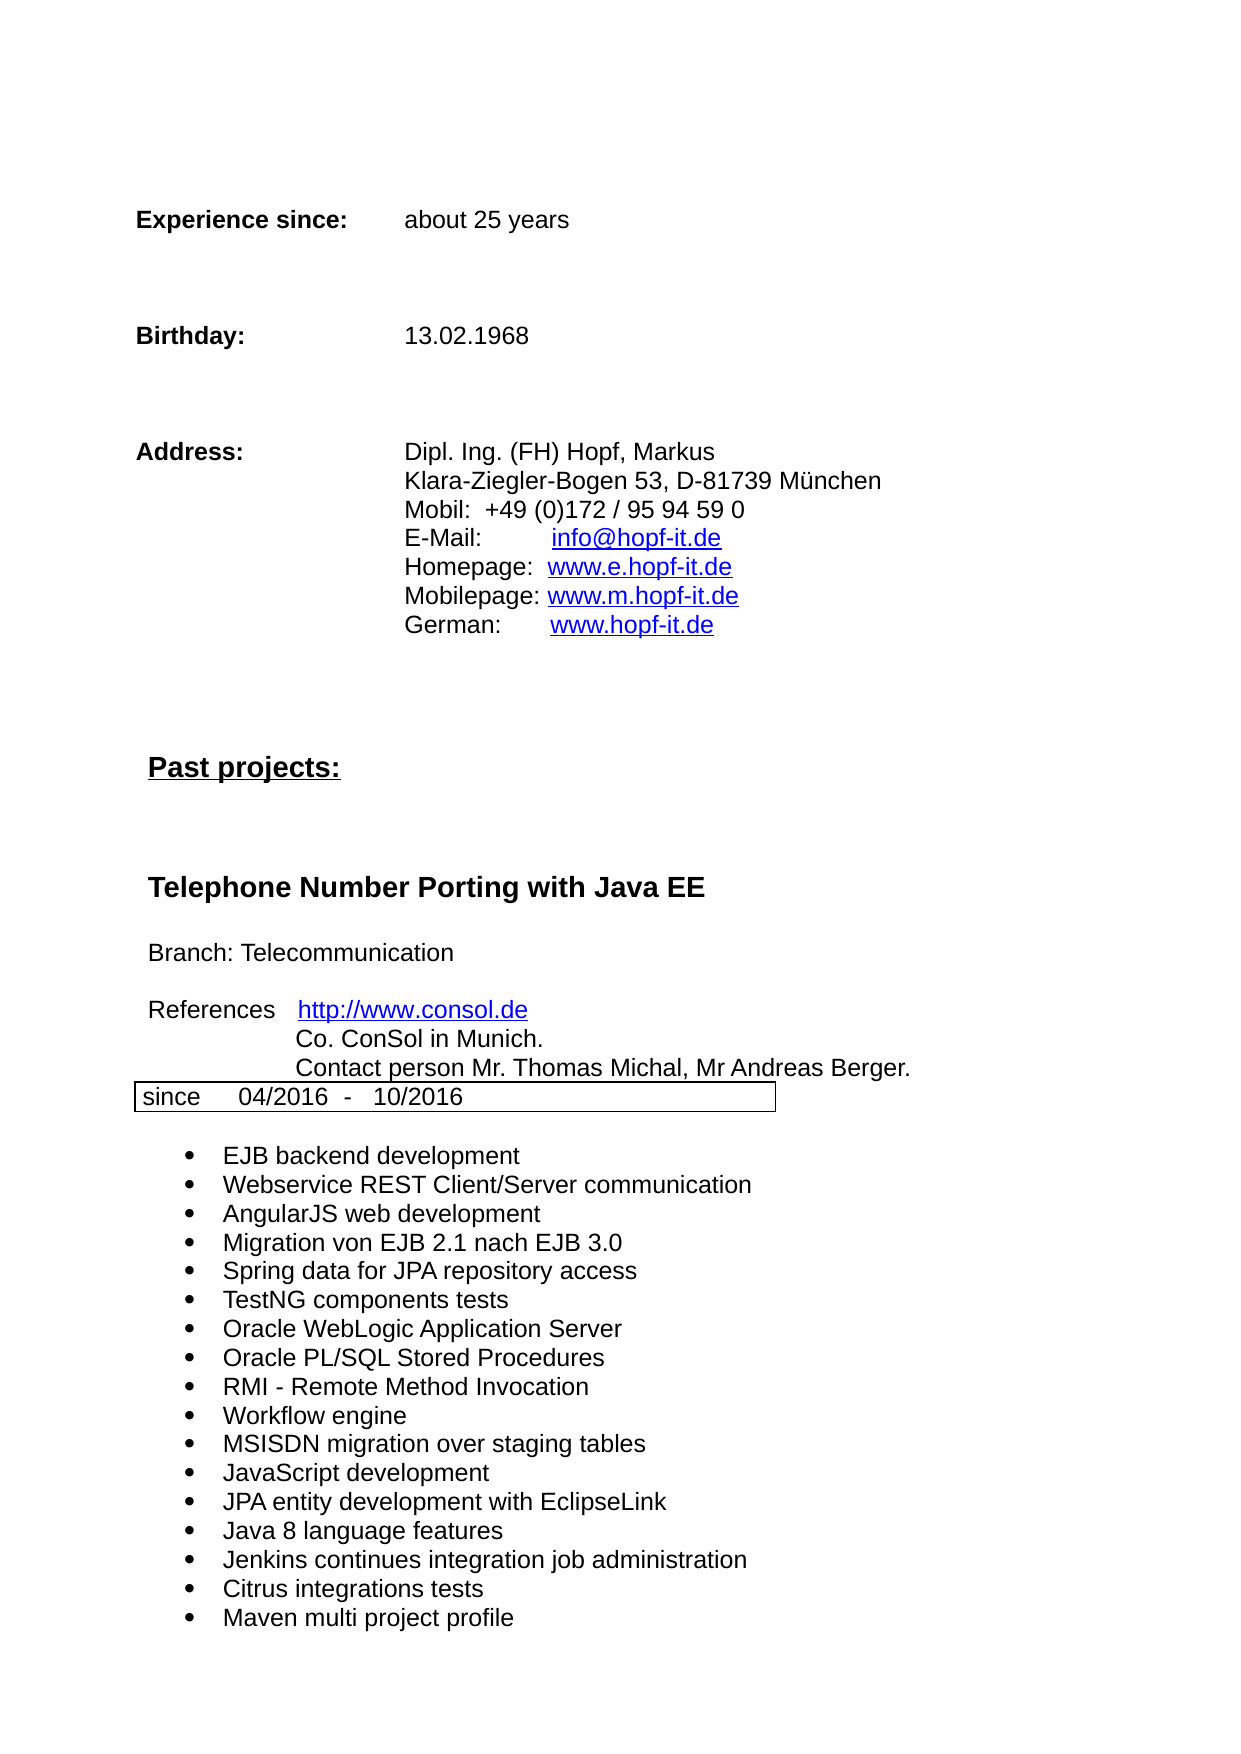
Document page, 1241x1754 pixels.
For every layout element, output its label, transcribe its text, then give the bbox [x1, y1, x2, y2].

table_header since [136, 1083, 231, 1111]
list AngularJS web development [185, 1199, 1104, 1227]
list Jenkins continues integration job administration [185, 1545, 1104, 1574]
text References http://www.consol.de [148, 995, 1104, 1024]
table_header - [336, 1083, 366, 1111]
list MSISDN migration over staging tables [185, 1429, 1104, 1458]
table_cell Experience since: [136, 206, 404, 321]
table_cell about 25 years [404, 206, 1209, 321]
list Oracle WebLogic Application Server [185, 1314, 1104, 1343]
list TestNG components tests [185, 1285, 1104, 1314]
table_cell [136, 148, 404, 206]
subtitle Telephone Number Porting with Java EE [148, 871, 1104, 904]
list JavaScript development [185, 1458, 1104, 1487]
list Citrus integrations tests [185, 1574, 1104, 1603]
text Co. ConSol in Munich. [221, 1024, 1104, 1053]
subtitle Past projects: [148, 750, 1104, 783]
list JPA entity development with EclipseLink [185, 1487, 1104, 1516]
table_cell Birthday: [136, 321, 404, 437]
table_cell [404, 148, 1209, 206]
list EJB backend development [185, 1141, 1104, 1170]
list RMI - Remote Method Invocation [185, 1372, 1104, 1401]
table_cell Dipl. Ing. (FH) Hopf, Markus Klara-Ziegler-Bogen 53, D-81739 München Mobil: +49 (0)172 / 95 94 59 0 E-Mail: info@hopf-it.de Homepage: www.e.hopf-it.de Mobilepage: www.m.hopf-it.de German: www.hopf-it.de [404, 437, 1209, 667]
table_cell Address: [136, 437, 404, 667]
table_header [484, 1083, 617, 1111]
list Webservice REST Client/Server communication [185, 1170, 1104, 1199]
table_header [617, 1083, 775, 1111]
text Contact person Mr. Thomas Michal, Mr Andreas Berger. [221, 1053, 1104, 1081]
table_cell 13.02.1968 [404, 321, 1209, 437]
list Workflow engine [185, 1401, 1104, 1429]
table_header 10/2016 [366, 1083, 484, 1111]
table_header 04/2016 [231, 1083, 336, 1111]
list Oracle PL/SQL Stored Procedures [185, 1343, 1104, 1372]
list Maven multi project profile [185, 1603, 1104, 1631]
list Java 8 language features [185, 1516, 1104, 1545]
list Spring data for JPA repository access [185, 1256, 1104, 1285]
text Branch: Telecommunication [148, 938, 1104, 966]
list Migration von EJB 2.1 nach EJB 3.0 [185, 1227, 1104, 1256]
